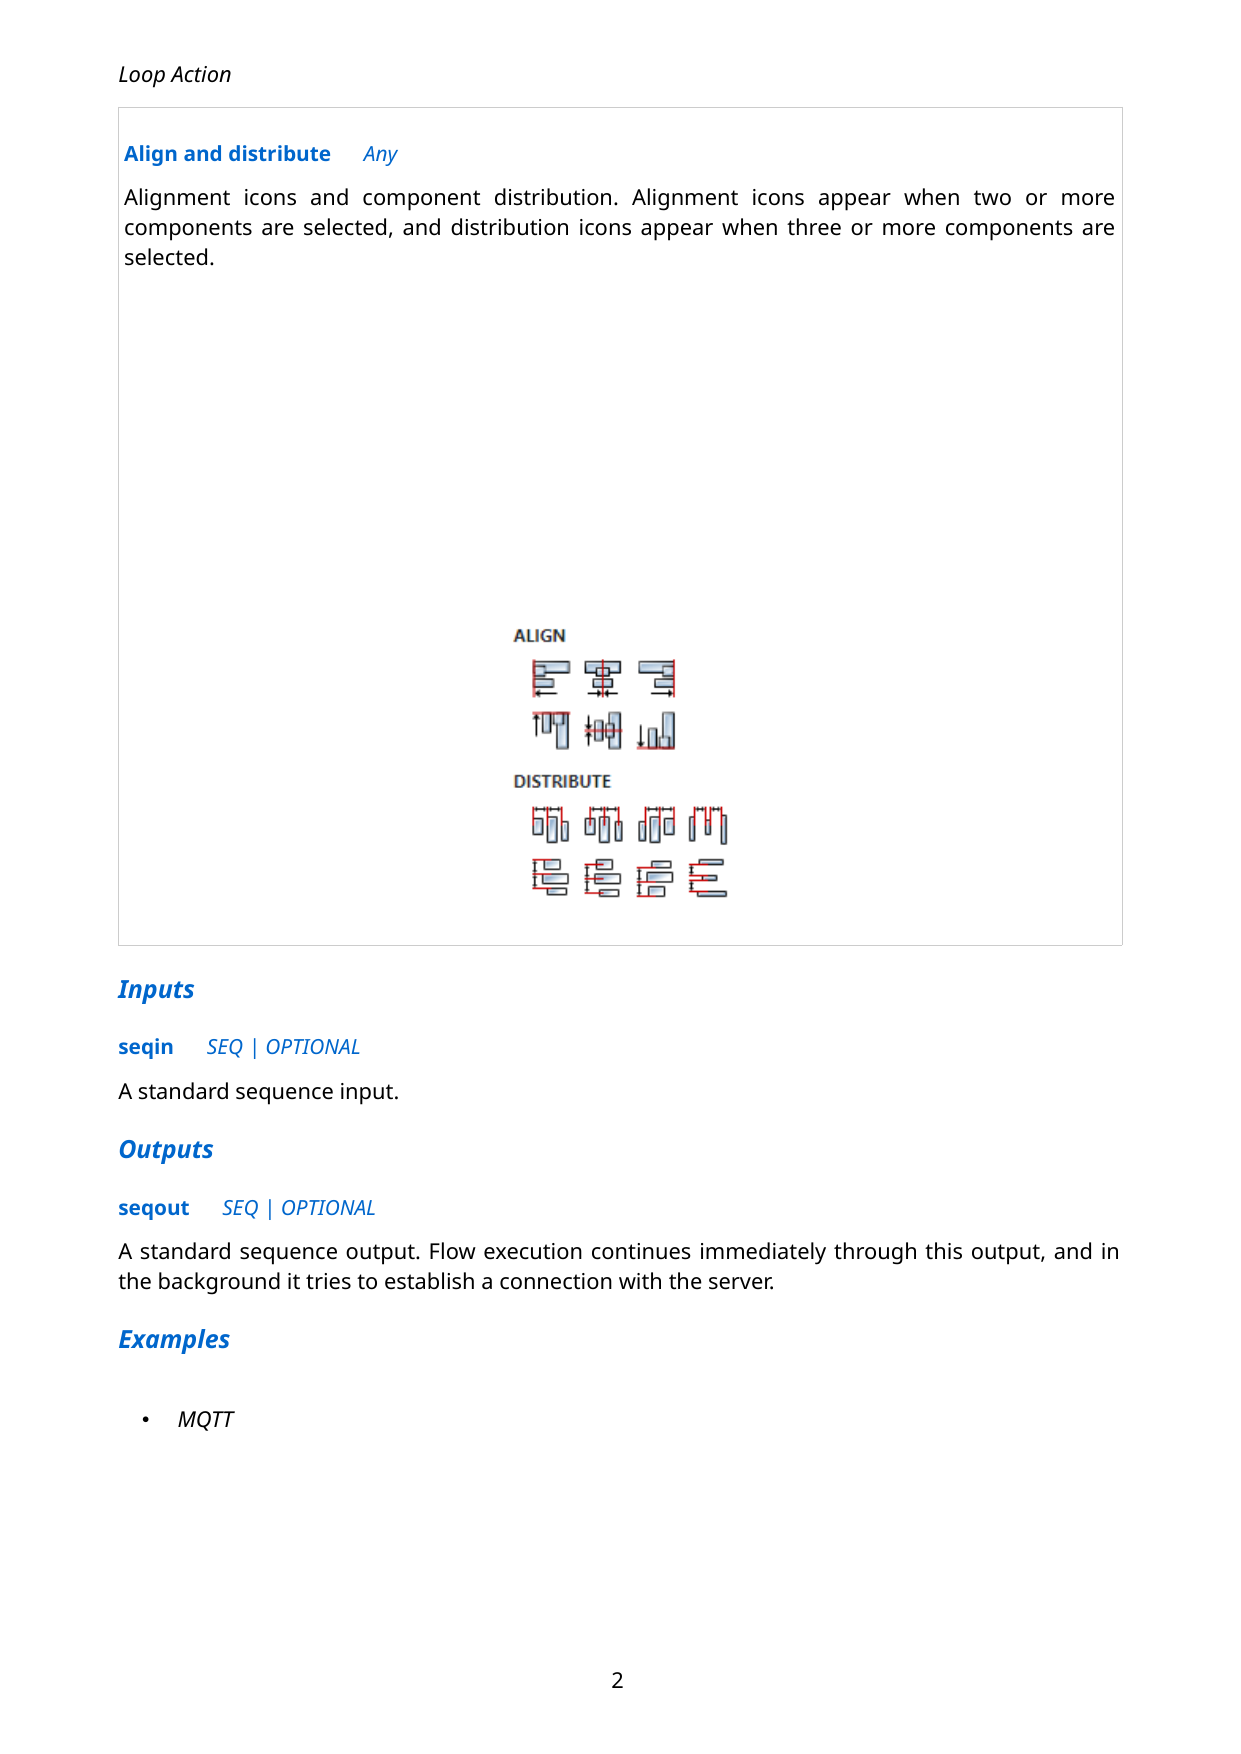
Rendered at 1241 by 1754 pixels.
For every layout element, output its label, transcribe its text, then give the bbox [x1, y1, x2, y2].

subtitle seqin SEQ | OPTIONAL [118, 1032, 1122, 1061]
table_cell Align and distribute Any Alignment icons and component distribution. Alignment icons appear when two or more components are selected, and distribution icons appear when three or more components are selected. [119, 108, 1122, 909]
picture [490, 620, 750, 910]
text A standard sequence input. [118, 1076, 1122, 1105]
subtitle Outputs [118, 1132, 1122, 1166]
list MQTT [142, 1403, 1110, 1433]
subtitle Inputs [118, 972, 1122, 1006]
subtitle Examples [118, 1322, 1122, 1356]
table_cell [119, 910, 1122, 945]
text A standard sequence output. Flow execution continues immediately through this output, and in the background it tries to establish a connection with the server. [118, 1236, 1122, 1295]
subtitle seqout SEQ | OPTIONAL [118, 1193, 1122, 1221]
